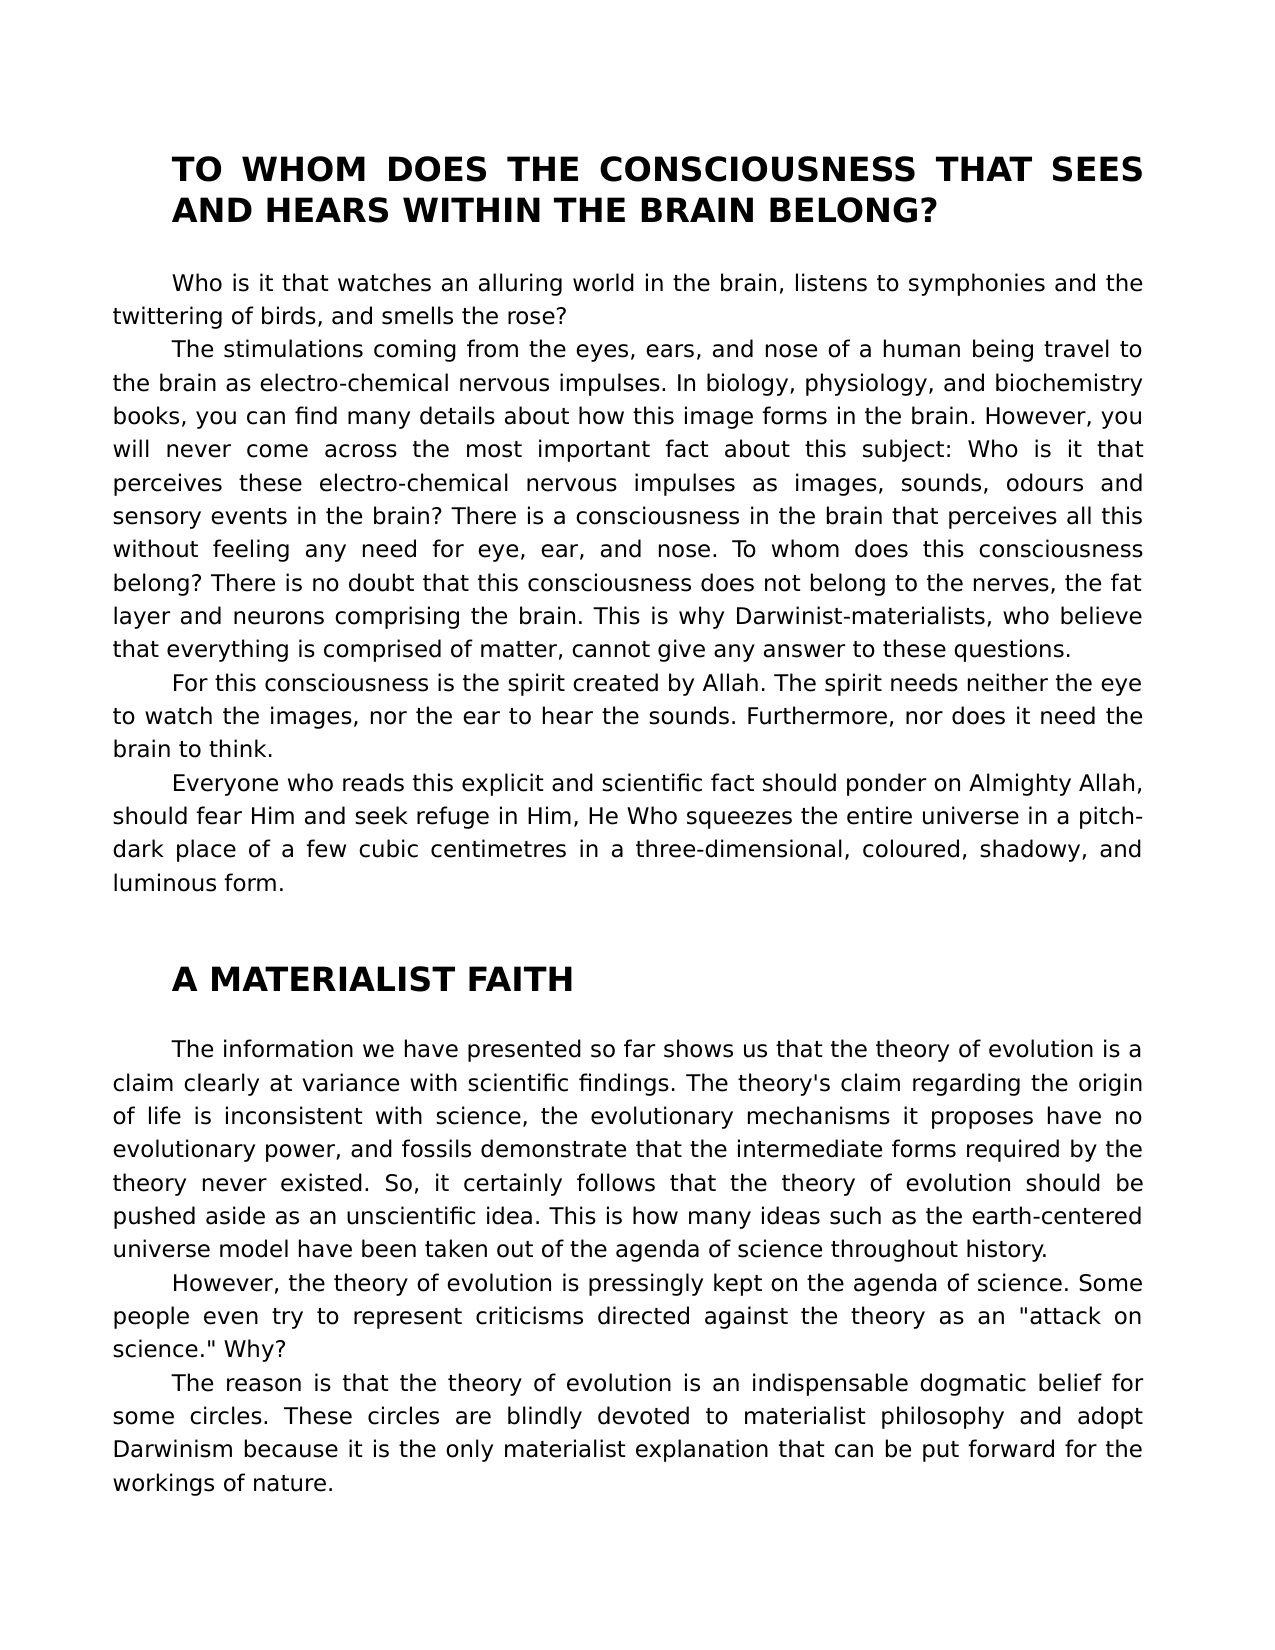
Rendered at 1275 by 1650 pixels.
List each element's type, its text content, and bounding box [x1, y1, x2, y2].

text The reason is that the theory of evolution is an indispensable dogmatic belief for some circles. These circles are blindly devoted to materialist philosophy and adopt Darwinism because it is the only materialist explanation that can be put forward for the workings of nature. [112, 1364, 1145, 1498]
text Who is it that watches an alluring world in the brain, listens to symphonies and the twittering of birds, and smells the rose? [112, 264, 1145, 331]
text Everyone who reads this explicit and scientific fact should ponder on Almighty Allah, should fear Him and seek refuge in Him, He Who squeezes the entire universe in a pitch-dark place of a few cubic centimetres in a three-dimensional, coloured, shadowy, and luminous form. [112, 764, 1145, 898]
text For this consciousness is the spirit created by Allah. The spirit needs neither the eye to watch the images, nor the ear to hear the sounds. Furthermore, nor does it need the brain to think. [112, 664, 1145, 764]
text However, the theory of evolution is pressingly kept on the agenda of science. Some people even try to represent criticisms directed against the theory as an "attack on science." Why? [112, 1264, 1145, 1364]
text A MATERIALIST FAITH [112, 964, 1145, 998]
text TO WHOM DOES THE CONSCIOUSNESS THAT SEES AND HEARS WITHIN THE BRAIN BELONG? [172, 148, 1145, 231]
text The information we have presented so far shows us that the theory of evolution is a claim clearly at variance with scientific findings. The theory's claim regarding the origin of life is inconsistent with science, the evolutionary mechanisms it proposes have no evolutionary power, and fossils demonstrate that the intermediate forms required by the theory never existed. So, it certainly follows that the theory of evolution should be pushed aside as an unscientific idea. This is how many ideas such as the earth-centered universe model have been taken out of the agenda of science throughout history. [112, 1031, 1145, 1264]
text The stimulations coming from the eyes, ears, and nose of a human being travel to the brain as electro-chemical nervous impulses. In biology, physiology, and biochemistry books, you can find many details about how this image forms in the brain. However, you will never come across the most important fact about this subject: Who is it that perceives these electro-chemical nervous impulses as images, sounds, odours and sensory events in the brain? There is a consciousness in the brain that perceives all this without feeling any need for eye, ear, and nose. To whom does this consciousness belong? There is no doubt that this consciousness does not belong to the nerves, the fat layer and neurons comprising the brain. This is why Darwinist-materialists, who believe that everything is comprised of matter, cannot give any answer to these questions. [112, 331, 1145, 664]
